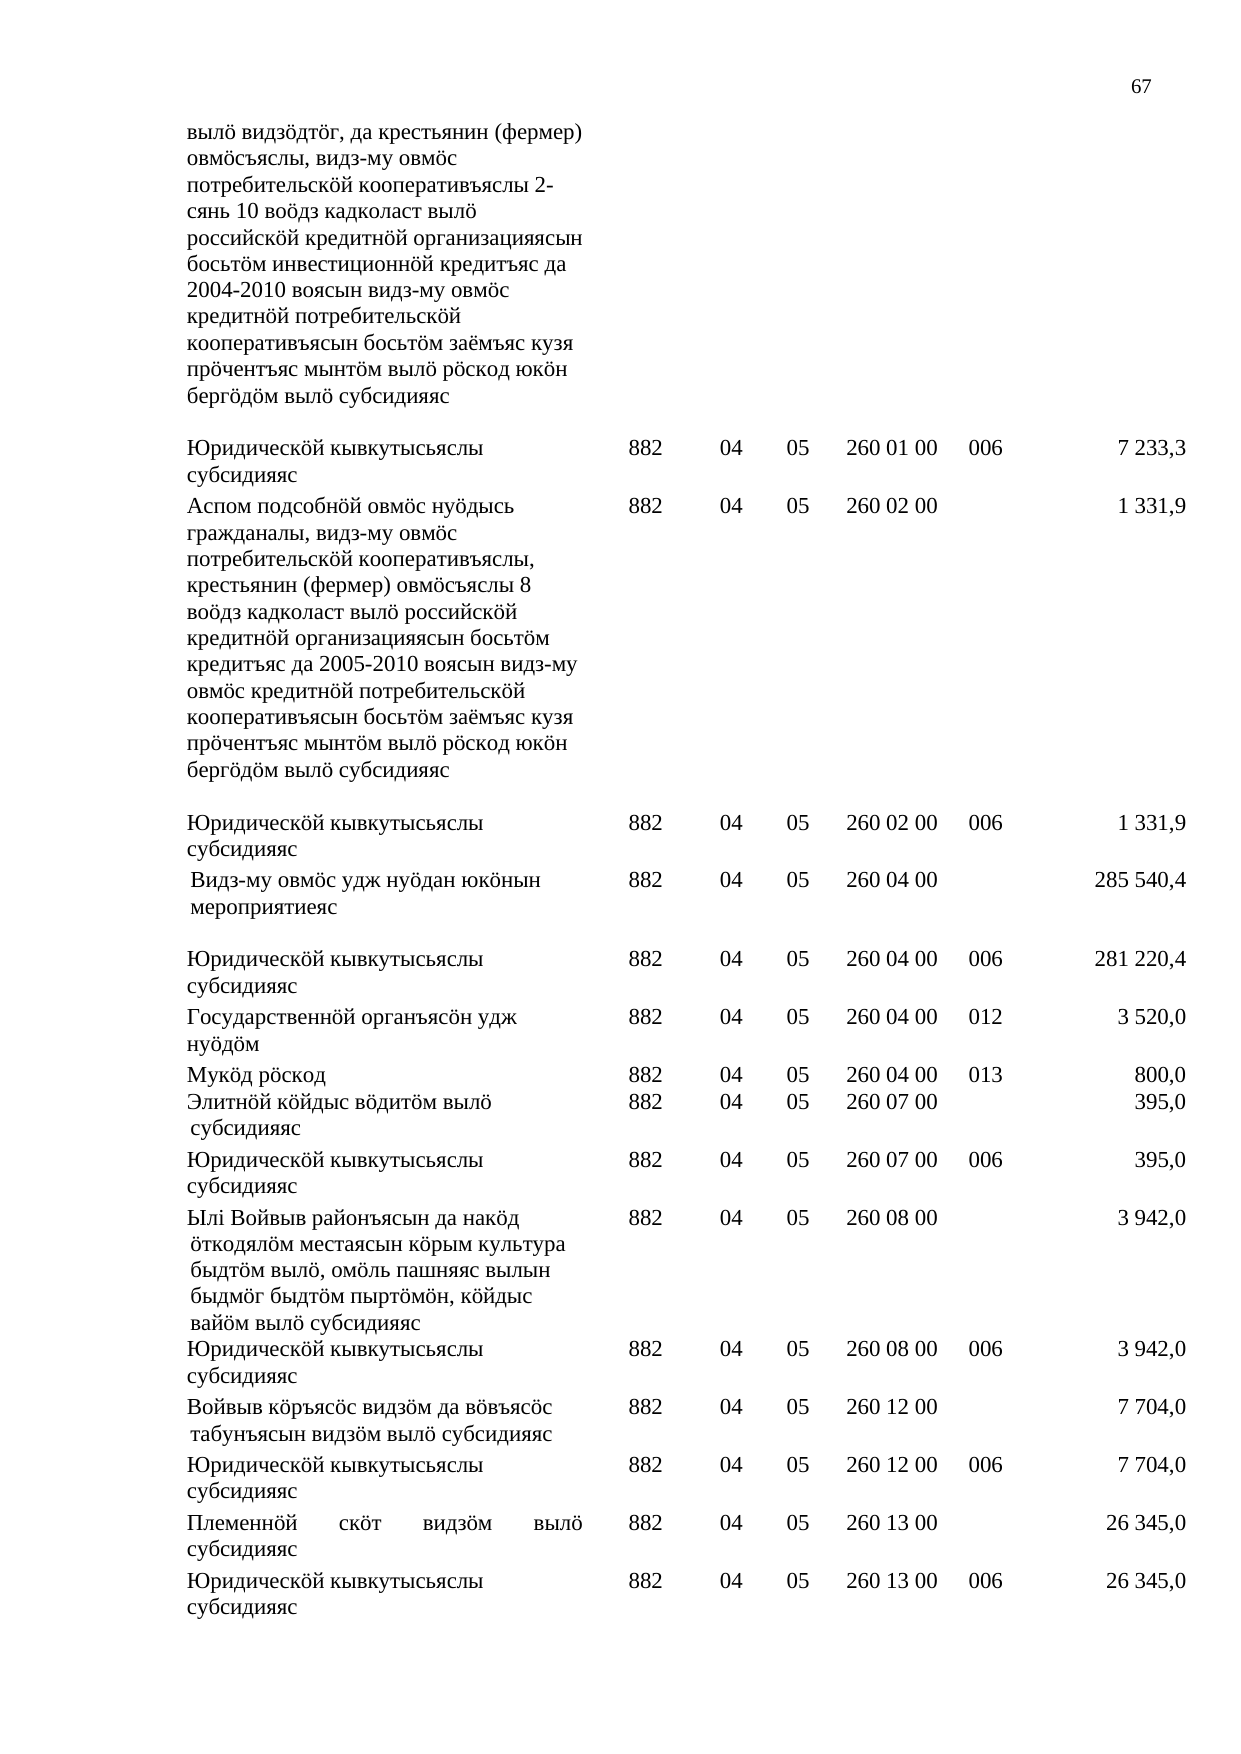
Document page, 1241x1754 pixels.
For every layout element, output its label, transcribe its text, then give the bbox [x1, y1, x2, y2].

table_cell [1192, 809, 1229, 866]
table_cell [760, 118, 836, 434]
table_cell 26 345,0 [1023, 1509, 1192, 1567]
table_cell 260 12 00 [836, 1393, 948, 1451]
table_cell Юридическöй кывкутысьяслы субсидияяс [181, 1146, 589, 1203]
table_cell 04 [702, 1451, 760, 1509]
table_cell 26 345,0 [1023, 1567, 1192, 1625]
table_cell Юридическöй кывкутысьяслы субсидияяс [181, 434, 589, 492]
table_cell 882 [589, 809, 702, 866]
table_cell 05 [760, 1146, 836, 1203]
table_cell 04 [702, 1061, 760, 1088]
table_cell 882 [589, 866, 702, 946]
table_cell 05 [760, 1004, 836, 1061]
table_cell [1192, 1146, 1229, 1203]
table_cell 04 [702, 1146, 760, 1203]
table_cell [1192, 1335, 1229, 1393]
table_cell Юридическöй кывкутысьяслы субсидияяс [181, 809, 589, 866]
table_cell [948, 1509, 1023, 1567]
table_cell 882 [589, 1567, 702, 1625]
table_cell 260 04 00 [836, 946, 948, 1003]
table_cell 882 [589, 434, 702, 492]
table_cell 013 [948, 1061, 1023, 1088]
table_cell 882 [589, 1146, 702, 1203]
table_cell [948, 1393, 1023, 1451]
table_cell 3 942,0 [1023, 1335, 1192, 1393]
table_cell [1192, 1061, 1229, 1088]
table_cell 882 [589, 1061, 702, 1088]
table_cell 882 [589, 946, 702, 1003]
table_cell 05 [760, 1335, 836, 1393]
table_cell Войвыв кöръясöс видзöм да вöвъясöс табунъясын видзöм вылö субсидияяс [181, 1393, 589, 1451]
table_cell 006 [948, 1335, 1023, 1393]
table_cell 04 [702, 809, 760, 866]
table_cell [948, 1088, 1023, 1146]
table_cell [1192, 1567, 1229, 1625]
table_cell 260 04 00 [836, 1061, 948, 1088]
table_cell 006 [948, 1146, 1023, 1203]
table_cell 260 13 00 [836, 1567, 948, 1625]
table_cell 882 [589, 1451, 702, 1509]
table_cell [589, 118, 702, 434]
table_cell 3 942,0 [1023, 1204, 1192, 1335]
table_cell [1192, 866, 1229, 946]
table_cell [1192, 1393, 1229, 1451]
table_cell 260 02 00 [836, 809, 948, 866]
table_cell [1192, 946, 1229, 1003]
table_cell [948, 492, 1023, 808]
table_cell Юридическöй кывкутысьяслы субсидияяс [181, 1567, 589, 1625]
table_cell 882 [589, 1335, 702, 1393]
table_cell 04 [702, 1204, 760, 1335]
table_cell 882 [589, 1393, 702, 1451]
table_cell [1192, 118, 1229, 434]
table_cell 04 [702, 1335, 760, 1393]
table_cell [948, 866, 1023, 946]
table_cell 05 [760, 1204, 836, 1335]
table_cell 1 331,9 [1023, 492, 1192, 808]
table_cell [948, 118, 1023, 434]
table_cell 012 [948, 1004, 1023, 1061]
table_cell Видз-му овмöс удж нуöдан юкöнын мероприятиеяс [181, 866, 589, 946]
table_cell Аспом подсобнöй овмöс нуöдысь гражданалы, видз-му овмöс потребительскöй кооперативъяслы, крестьянин (фермер) овмöсъяслы 8 воöдз кадколаст вылö российскöй кредитнöй организацияясын босьтöм кредитъяс да 2005-2010 воясын видз-му овмöс кредитнöй потребительскöй кооперативъясын босьтöм заёмъяс кузя прöчентъяс мынтöм вылö рöскод юкöн бергöдöм вылö субсидияяс [181, 492, 589, 808]
table_cell 05 [760, 866, 836, 946]
table_cell 006 [948, 946, 1023, 1003]
table_cell 006 [948, 809, 1023, 866]
table_cell 281 220,4 [1023, 946, 1192, 1003]
table_cell 260 12 00 [836, 1451, 948, 1509]
table_cell 260 04 00 [836, 1004, 948, 1061]
table_cell 04 [702, 434, 760, 492]
table_cell 05 [760, 946, 836, 1003]
table_cell Элитнöй кöйдыс вöдитöм вылö субсидияяс [181, 1088, 589, 1146]
table_cell 260 01 00 [836, 434, 948, 492]
table_cell Ылі Войвыв районъясын да накöд öткодялöм местаясын кöрым культура быдтöм вылö, омöль пашняяс вылын быдмöг быдтöм пыртöмöн, кöйдыс вайöм вылö субсидияяс [181, 1204, 589, 1335]
table_cell 04 [702, 946, 760, 1003]
table_cell 7 233,3 [1023, 434, 1192, 492]
table_cell [1192, 1451, 1229, 1509]
table_cell 006 [948, 1451, 1023, 1509]
table_cell Государственнöй органъясöн удж нуöдöм [181, 1004, 589, 1061]
table_cell вылö видзöдтöг, да крестьянин (фермер) овмöсъяслы, видз-му овмöс потребительскöй кооперативъяслы 2-сянь 10 воöдз кадколаст вылö российскöй кредитнöй организацияясын босьтöм инвестиционнöй кредитъяс да 2004-2010 воясын видз-му овмöс кредитнöй потребительскöй кооперативъясын босьтöм заёмъяс кузя прöчентъяс мынтöм вылö рöскод юкöн бергöдöм вылö субсидияяс [181, 118, 589, 434]
table_cell [1192, 1509, 1229, 1567]
table_cell 04 [702, 1509, 760, 1567]
table_cell 395,0 [1023, 1088, 1192, 1146]
table_cell [1192, 1088, 1229, 1146]
table_cell 882 [589, 1509, 702, 1567]
table_cell 7 704,0 [1023, 1393, 1192, 1451]
table_cell Племеннöй скöт видзöм вылö субсидияяс [181, 1509, 589, 1567]
table_cell 006 [948, 1567, 1023, 1625]
table_cell 395,0 [1023, 1146, 1192, 1203]
table_cell 04 [702, 1088, 760, 1146]
table_cell Юридическöй кывкутысьяслы субсидияяс [181, 1451, 589, 1509]
table_cell 05 [760, 434, 836, 492]
table_cell 05 [760, 1451, 836, 1509]
table_cell 3 520,0 [1023, 1004, 1192, 1061]
table_cell Юридическöй кывкутысьяслы субсидияяс [181, 1335, 589, 1393]
table_cell 882 [589, 1204, 702, 1335]
table_cell 05 [760, 492, 836, 808]
table_cell [1192, 1204, 1229, 1335]
table_cell 04 [702, 1393, 760, 1451]
table_cell 7 704,0 [1023, 1451, 1192, 1509]
table_cell 260 08 00 [836, 1204, 948, 1335]
table_cell [836, 118, 948, 434]
table_cell Юридическöй кывкутысьяслы субсидияяс [181, 946, 589, 1003]
table_cell 04 [702, 1567, 760, 1625]
table_cell 006 [948, 434, 1023, 492]
table_cell 05 [760, 1567, 836, 1625]
table_cell 05 [760, 1061, 836, 1088]
table_cell 04 [702, 492, 760, 808]
table_cell 05 [760, 809, 836, 866]
table_cell 882 [589, 1004, 702, 1061]
table_cell [702, 118, 760, 434]
table_cell 260 07 00 [836, 1146, 948, 1203]
table_cell 05 [760, 1088, 836, 1146]
table_cell 260 02 00 [836, 492, 948, 808]
table_cell [1192, 434, 1229, 492]
table_cell [1192, 1004, 1229, 1061]
table_cell [1192, 492, 1229, 808]
table_cell [1023, 118, 1192, 434]
table_cell [948, 1204, 1023, 1335]
table_cell 882 [589, 492, 702, 808]
table_cell 05 [760, 1509, 836, 1567]
table_cell 260 13 00 [836, 1509, 948, 1567]
table_cell 260 04 00 [836, 866, 948, 946]
table_cell 260 08 00 [836, 1335, 948, 1393]
table_cell 04 [702, 866, 760, 946]
table_cell 260 07 00 [836, 1088, 948, 1146]
table_cell 1 331,9 [1023, 809, 1192, 866]
table_cell Мукöд рöскод [181, 1061, 589, 1088]
table_cell 882 [589, 1088, 702, 1146]
table_cell 05 [760, 1393, 836, 1451]
table_cell 04 [702, 1004, 760, 1061]
table_cell 800,0 [1023, 1061, 1192, 1088]
table_cell 285 540,4 [1023, 866, 1192, 946]
